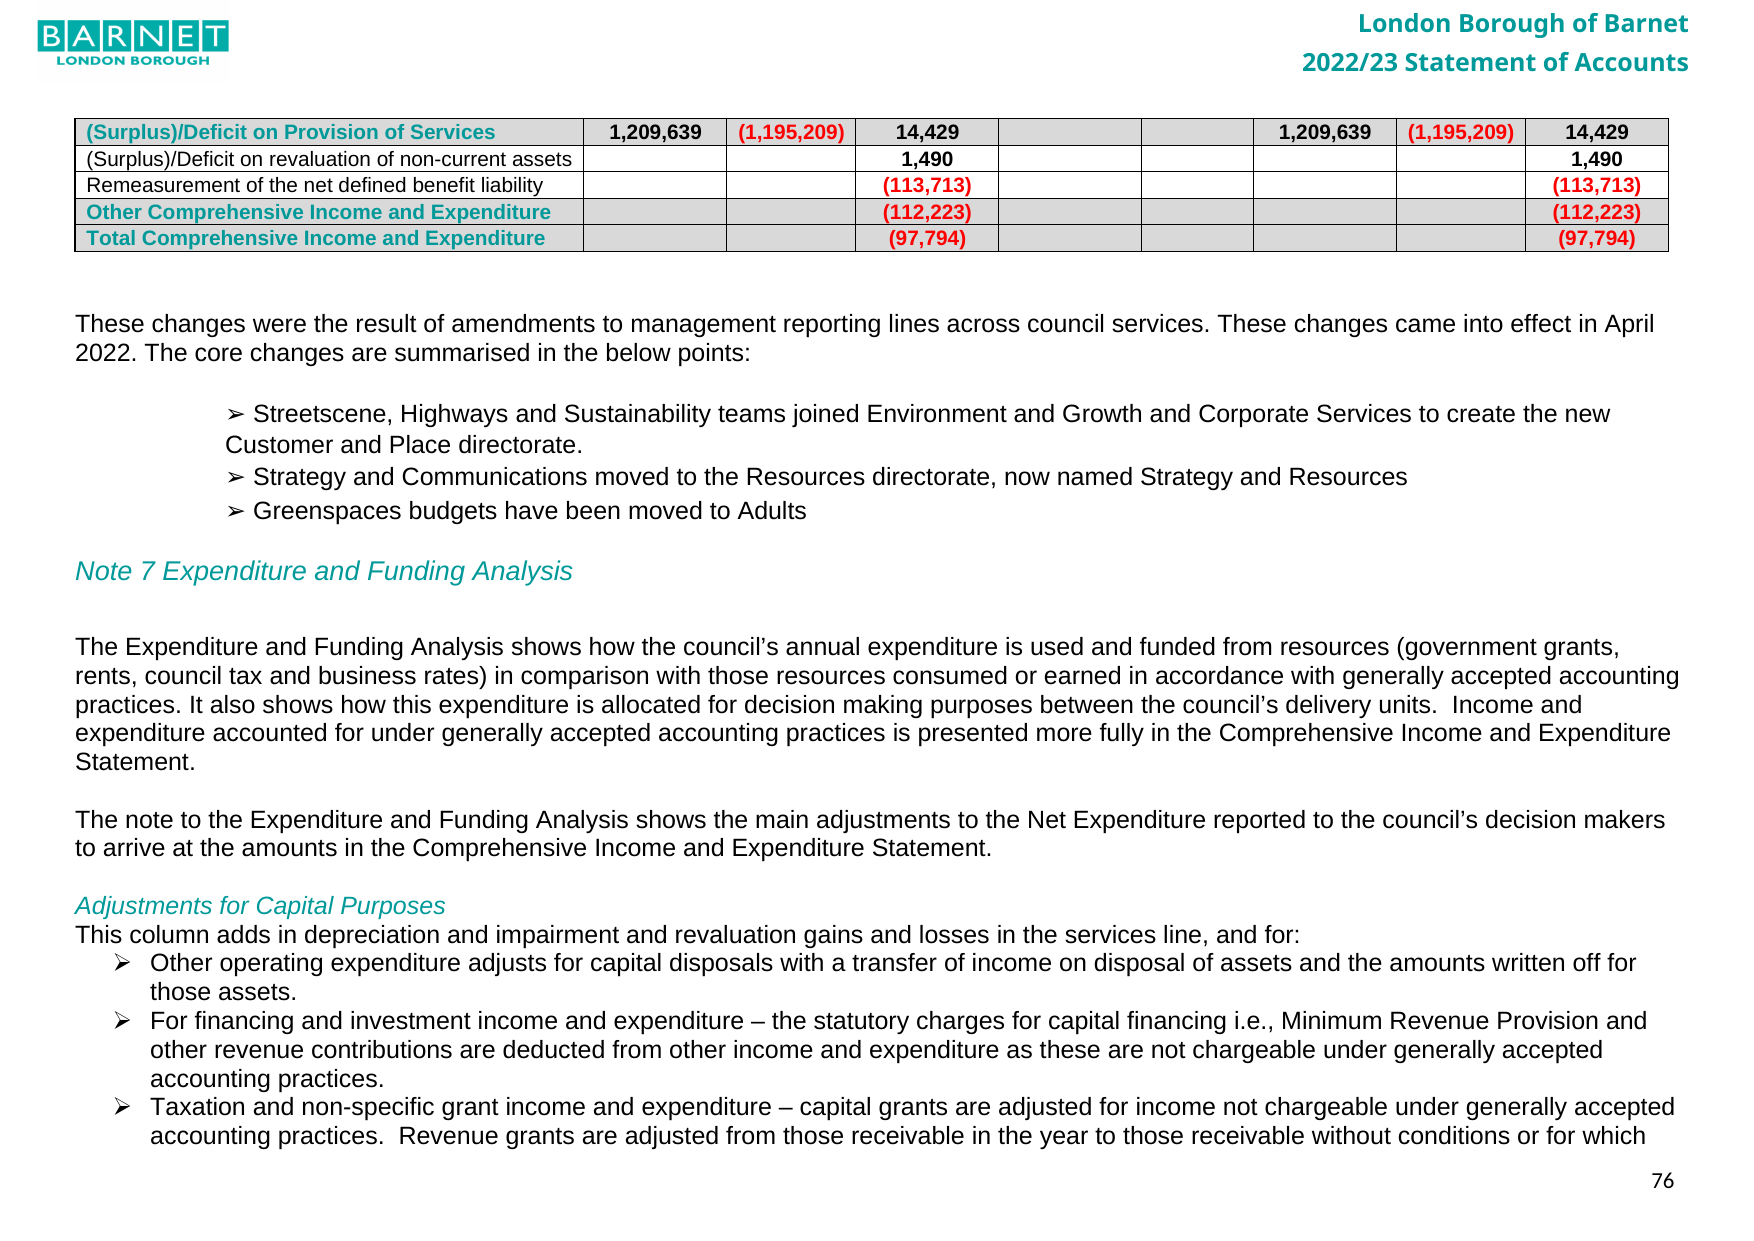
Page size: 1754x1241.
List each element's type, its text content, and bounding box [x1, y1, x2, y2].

list Taxation and non-specific grant income and expenditure – capital grants are adjusted for income not chargeable under generally accepted accounting practices. Revenue grants are adjusted from those receivable in the year to those receivable without conditions or for which [112, 1092, 1689, 1150]
table_cell (1,195,209) [1397, 119, 1525, 145]
text ➢ Strategy and Communications moved to the Resources directorate, now named Strategy and Resources [225, 458, 1689, 493]
table_cell (Surplus)/Deficit on revaluation of non-current assets [76, 146, 583, 171]
table_cell (Surplus)/Deficit on Provision of Services [76, 119, 583, 145]
table_cell 1,209,639 [584, 119, 726, 145]
table_cell [1254, 172, 1396, 198]
table_cell [999, 119, 1141, 145]
text This column adds in depreciation and impairment and revaluation gains and losses in the services line, and for: [75, 919, 1689, 948]
table_cell [1397, 199, 1525, 224]
table_cell (97,794) [1526, 225, 1668, 251]
table_cell [999, 172, 1141, 198]
table_cell [727, 225, 855, 251]
list For financing and investment income and expenditure – the statutory charges for capital financing i.e., Minimum Revenue Provision and other revenue contributions are deducted from other income and expenditure as these are not chargeable under generally accepted accounting practices. [112, 1006, 1689, 1092]
text The note to the Expenditure and Funding Analysis shows the main adjustments to the Net Expenditure reported to the council’s decision makers to arrive at the amounts in the Comprehensive Income and Expenditure Statement. [75, 804, 1689, 862]
table_cell (113,713) [1526, 172, 1668, 198]
table_cell [999, 225, 1141, 251]
table_cell [1254, 225, 1396, 251]
table_cell [584, 199, 726, 224]
table_cell [999, 199, 1141, 224]
table_cell Other Comprehensive Income and Expenditure [76, 199, 583, 224]
text The Expenditure and Funding Analysis shows how the council’s annual expenditure is used and funded from resources (government grants, rents, council tax and business rates) in comparison with those resources consumed or earned in accordance with generally accepted accounting practices. It also shows how this expenditure is allocated for decision making purposes between the council’s delivery units. Income and expenditure accounted for under generally accepted accounting practices is presented more fully in the Comprehensive Income and Expenditure Statement. [75, 632, 1689, 776]
table_cell [1397, 146, 1525, 171]
table_cell [727, 146, 855, 171]
table_cell [1142, 225, 1253, 251]
table_cell Total Comprehensive Income and Expenditure [76, 225, 583, 251]
table_cell (1,195,209) [727, 119, 855, 145]
table_cell [1397, 225, 1525, 251]
table_cell 1,490 [856, 146, 998, 171]
table_cell [584, 146, 726, 171]
table_cell [999, 146, 1141, 171]
subtitle Note 7 Expenditure and Funding Analysis [75, 555, 1689, 587]
table_cell [584, 172, 726, 198]
table_cell [1142, 199, 1253, 224]
table_cell [1254, 199, 1396, 224]
list Other operating expenditure adjusts for capital disposals with a transfer of income on disposal of assets and the amounts written off for those assets. [112, 948, 1689, 1006]
text ➢ Streetscene, Highways and Sustainability teams joined Environment and Growth and Corporate Services to create the new Customer and Place directorate. [225, 396, 1689, 458]
table_cell 14,429 [856, 119, 998, 145]
table_cell (113,713) [856, 172, 998, 198]
table_cell [727, 199, 855, 224]
table_cell (112,223) [1526, 199, 1668, 224]
table_cell [1142, 119, 1253, 145]
text ➢ Greenspaces budgets have been moved to Adults [225, 493, 1689, 527]
table_cell 14,429 [1526, 119, 1668, 145]
table_cell Remeasurement of the net defined benefit liability [76, 172, 583, 198]
table_cell [727, 172, 855, 198]
table_cell [1142, 146, 1253, 171]
table_cell [1397, 172, 1525, 198]
table_cell (97,794) [856, 225, 998, 251]
table_cell (112,223) [856, 199, 998, 224]
text These changes were the result of amendments to management reporting lines across council services. These changes came into effect in April 2022. The core changes are summarised in the below points: [75, 309, 1689, 367]
table_cell 1,209,639 [1254, 119, 1396, 145]
text Adjustments for Capital Purposes [75, 891, 1689, 919]
table_cell [1142, 172, 1253, 198]
table_cell [584, 225, 726, 251]
table_cell [1254, 146, 1396, 171]
table_cell 1,490 [1526, 146, 1668, 171]
